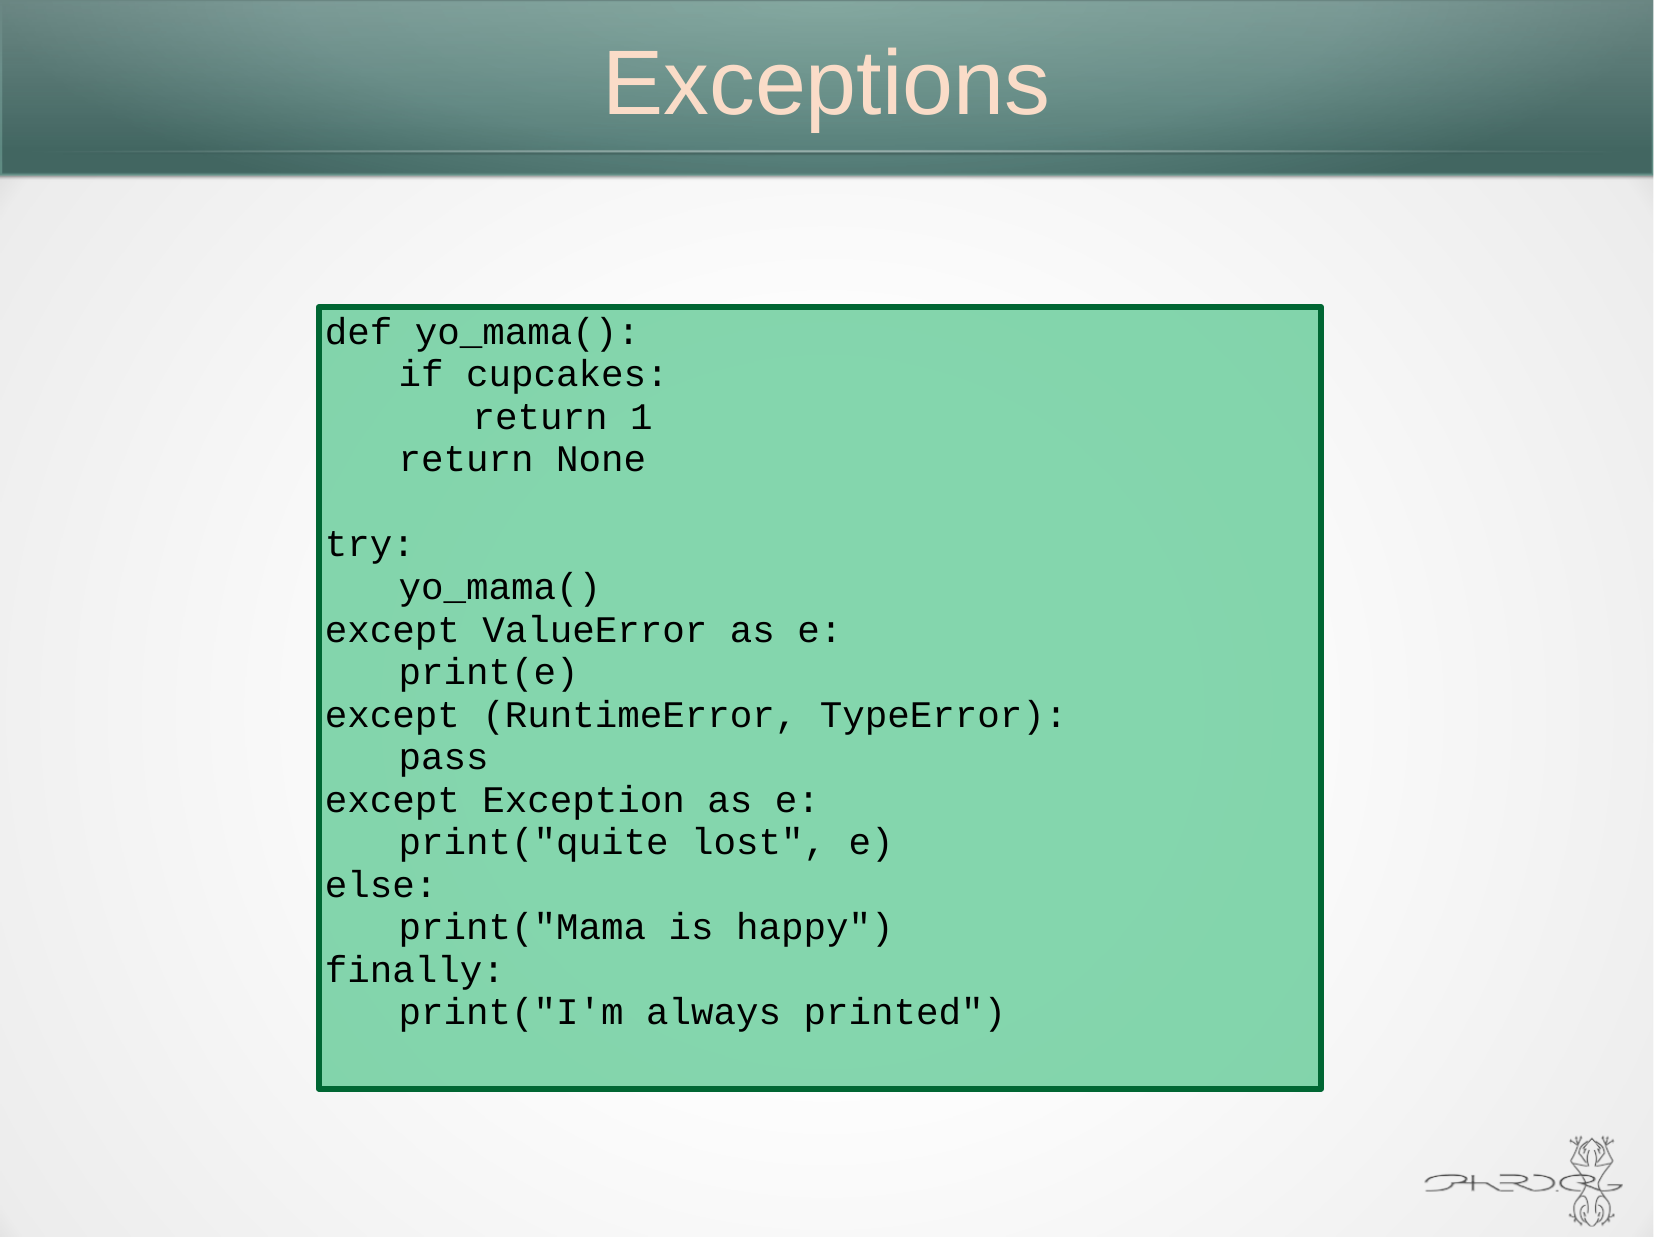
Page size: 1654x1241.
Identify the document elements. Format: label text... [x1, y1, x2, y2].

picture [0, 0, 1654, 1237]
title Exceptions [82, 11, 1571, 154]
text_box def yo_mama(): if cupcakes: return 1 return None try: yo_mama() except ValueError as e: print(e) except (RuntimeError, TypeError): pass except Exception as e: print("quite lost", e) else: print("Mama is happy") finally: print("I'm always printed") [318, 307, 1322, 1089]
